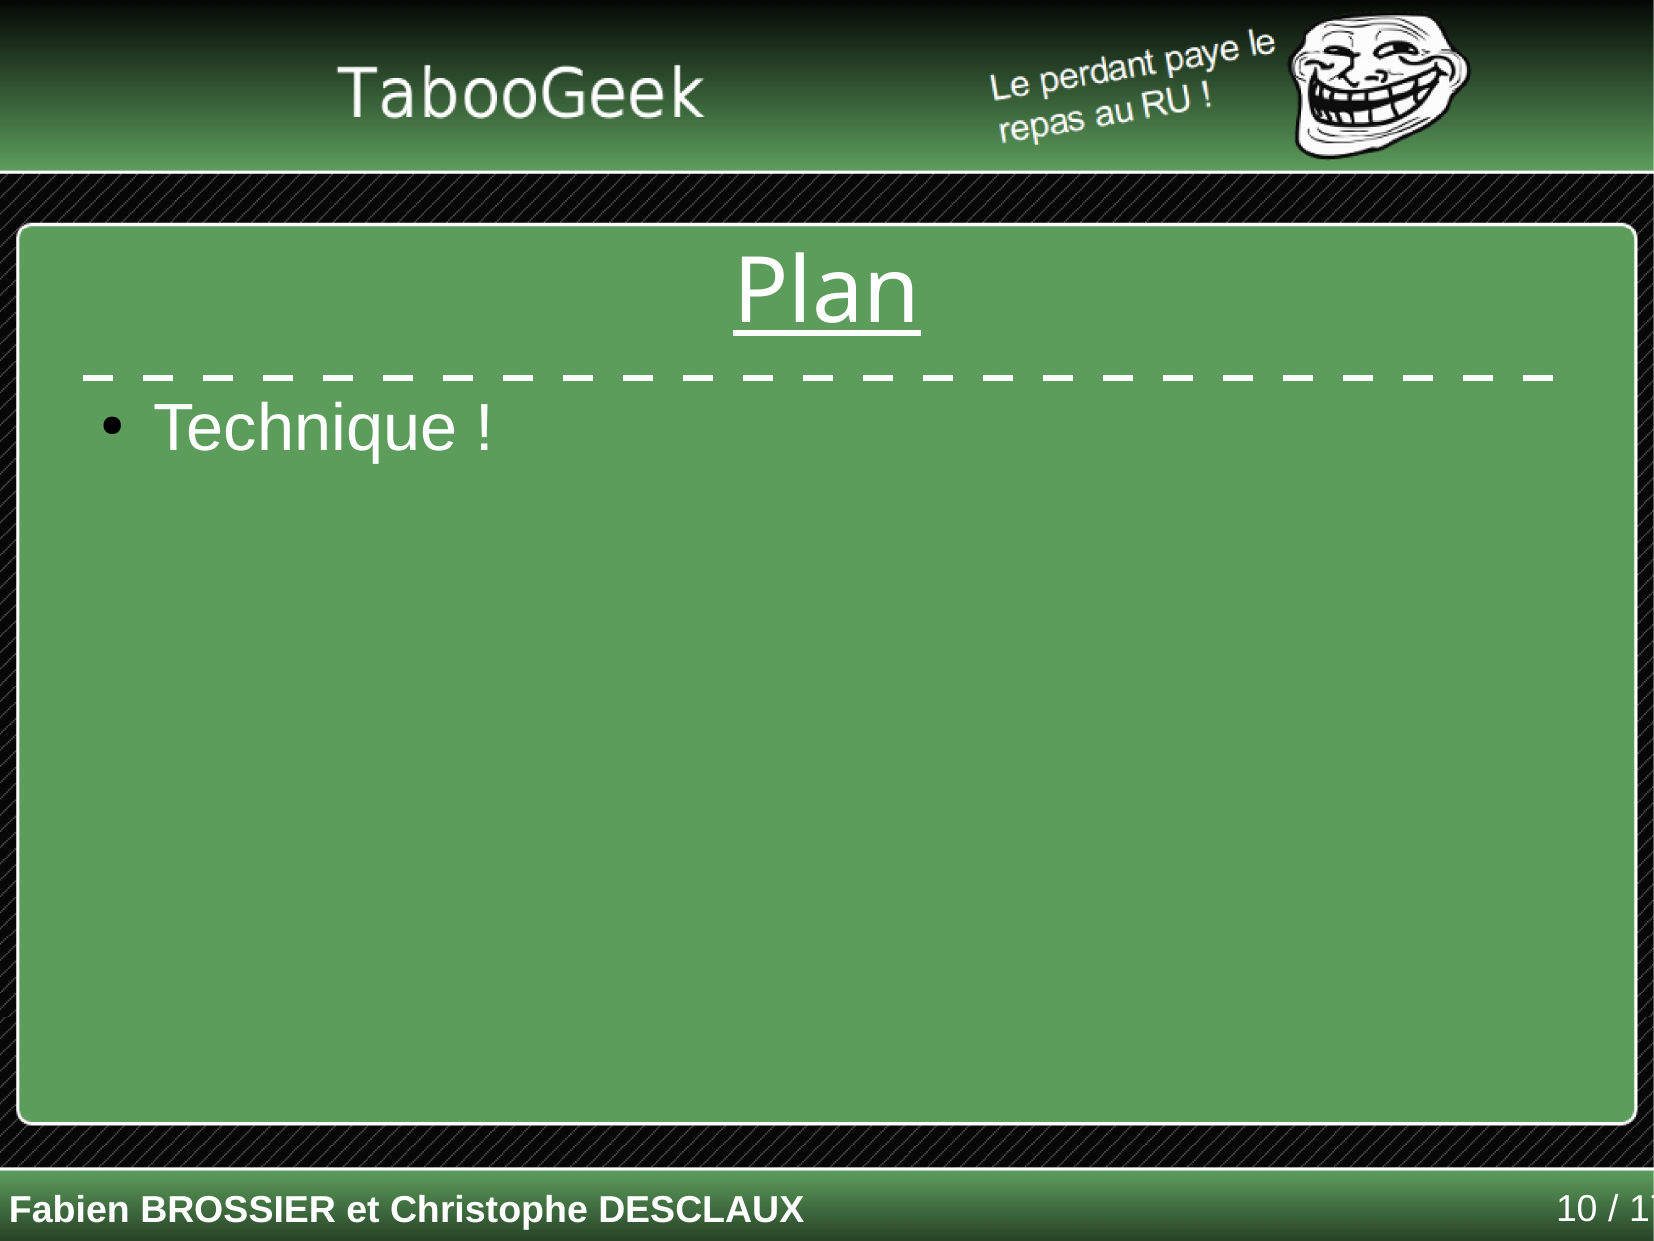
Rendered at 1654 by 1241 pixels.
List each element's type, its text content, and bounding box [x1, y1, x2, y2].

title Plan [35, 213, 1619, 362]
picture [0, 0, 1654, 1241]
list Technique ! [82, 389, 1571, 1099]
